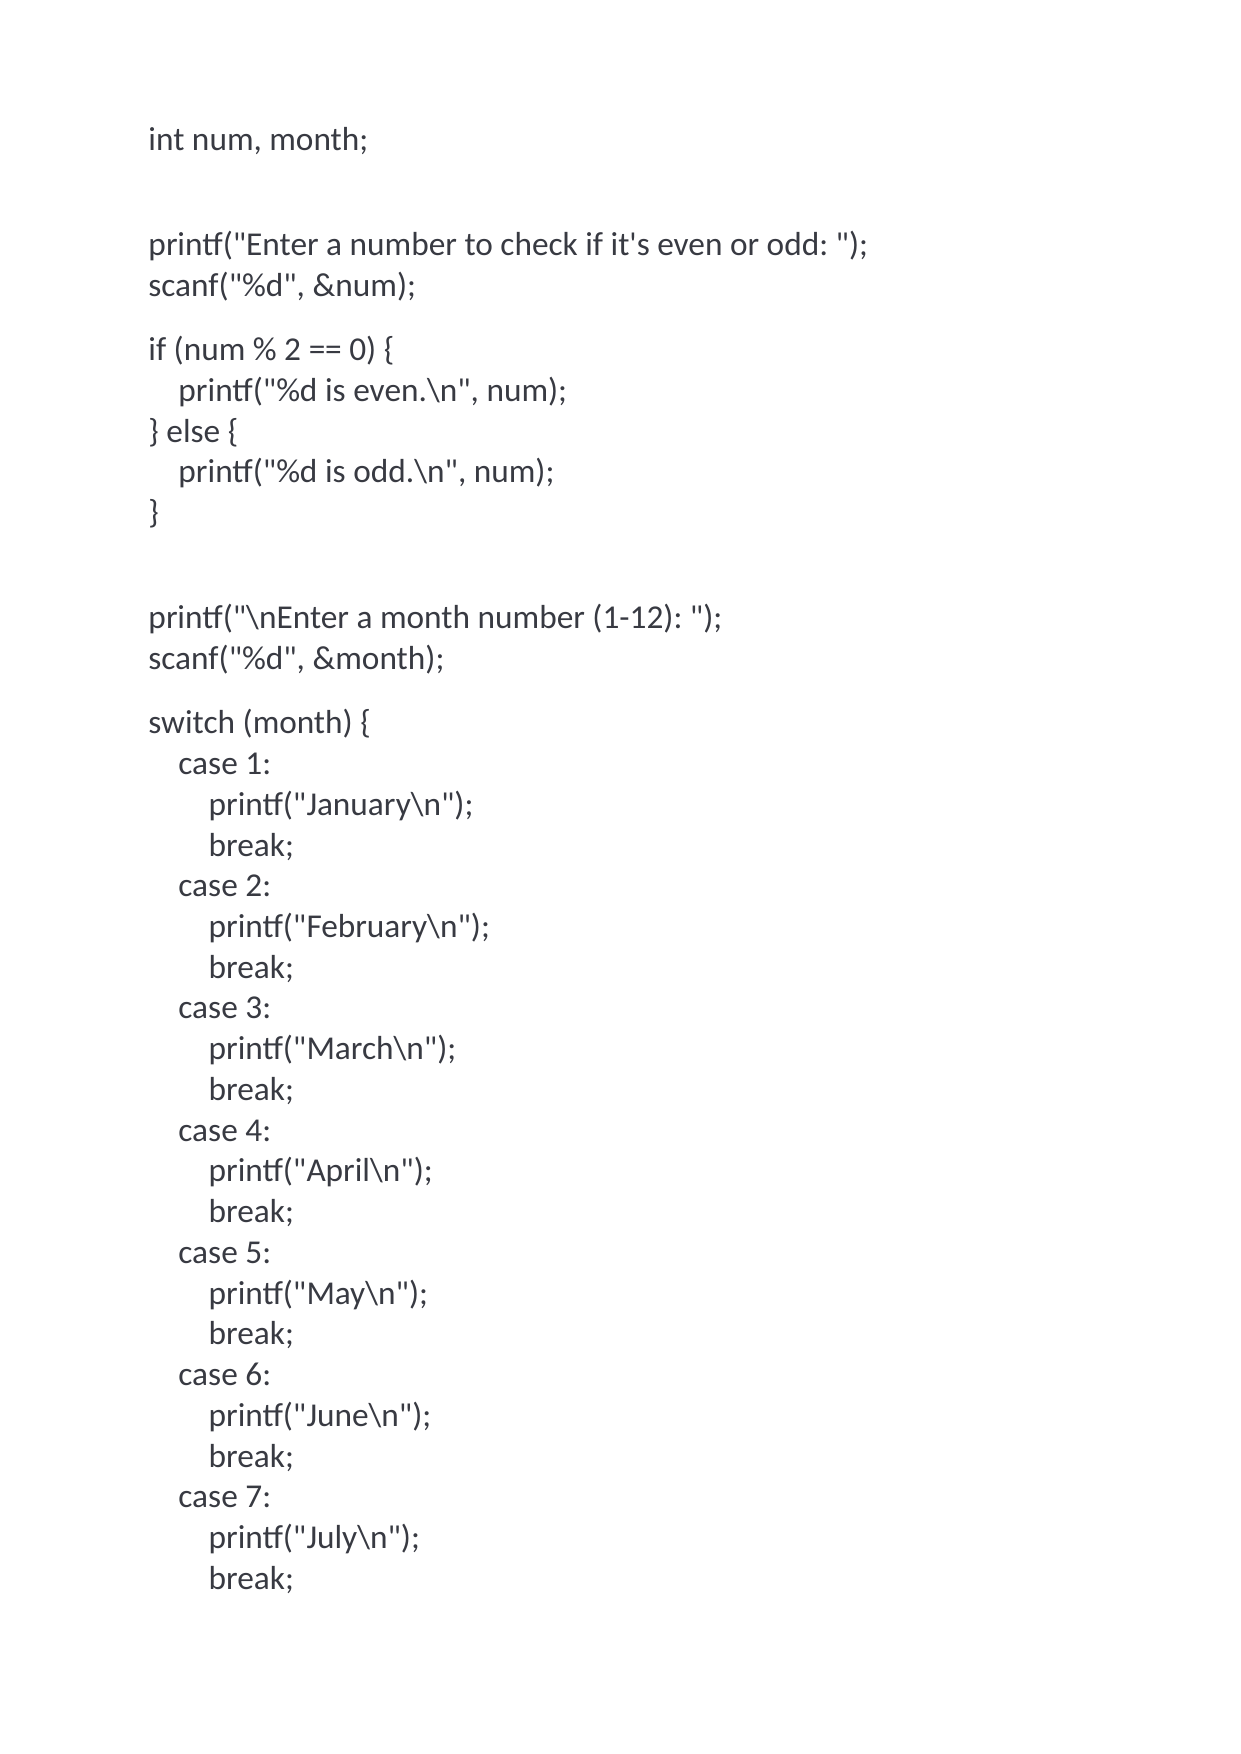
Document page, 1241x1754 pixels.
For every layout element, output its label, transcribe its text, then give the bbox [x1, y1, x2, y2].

text switch (month) { [118, 701, 1122, 742]
text printf("%d is even.\n", num); [118, 369, 1122, 410]
text case 7: [118, 1475, 1122, 1516]
text case 6: [118, 1353, 1122, 1394]
text printf("June\n"); [118, 1394, 1122, 1434]
text printf("February\n"); [118, 905, 1122, 946]
text case 3: [118, 987, 1122, 1027]
text scanf("%d", &month); [118, 637, 1122, 678]
text } [118, 491, 1122, 532]
text printf("March\n"); [118, 1027, 1122, 1068]
text break; [118, 1312, 1122, 1353]
text } else { [118, 410, 1122, 451]
text if (num % 2 == 0) { [118, 328, 1122, 369]
text break; [118, 824, 1122, 864]
text int num, month; [118, 118, 1122, 159]
text break; [118, 1068, 1122, 1109]
text printf("Enter a number to check if it's even or odd: "); [118, 223, 1122, 264]
text break; [118, 1557, 1122, 1597]
text break; [118, 1190, 1122, 1231]
text break; [118, 946, 1122, 987]
text case 5: [118, 1231, 1122, 1272]
text case 1: [118, 742, 1122, 783]
text printf("April\n"); [118, 1149, 1122, 1190]
text printf("January\n"); [118, 783, 1122, 824]
text break; [118, 1434, 1122, 1475]
text case 2: [118, 864, 1122, 905]
text printf("May\n"); [118, 1272, 1122, 1312]
text printf("%d is odd.\n", num); [118, 451, 1122, 491]
text printf("\nEnter a month number (1-12): "); [118, 596, 1122, 637]
text case 4: [118, 1109, 1122, 1149]
text printf("July\n"); [118, 1516, 1122, 1557]
text scanf("%d", &num); [118, 264, 1122, 305]
